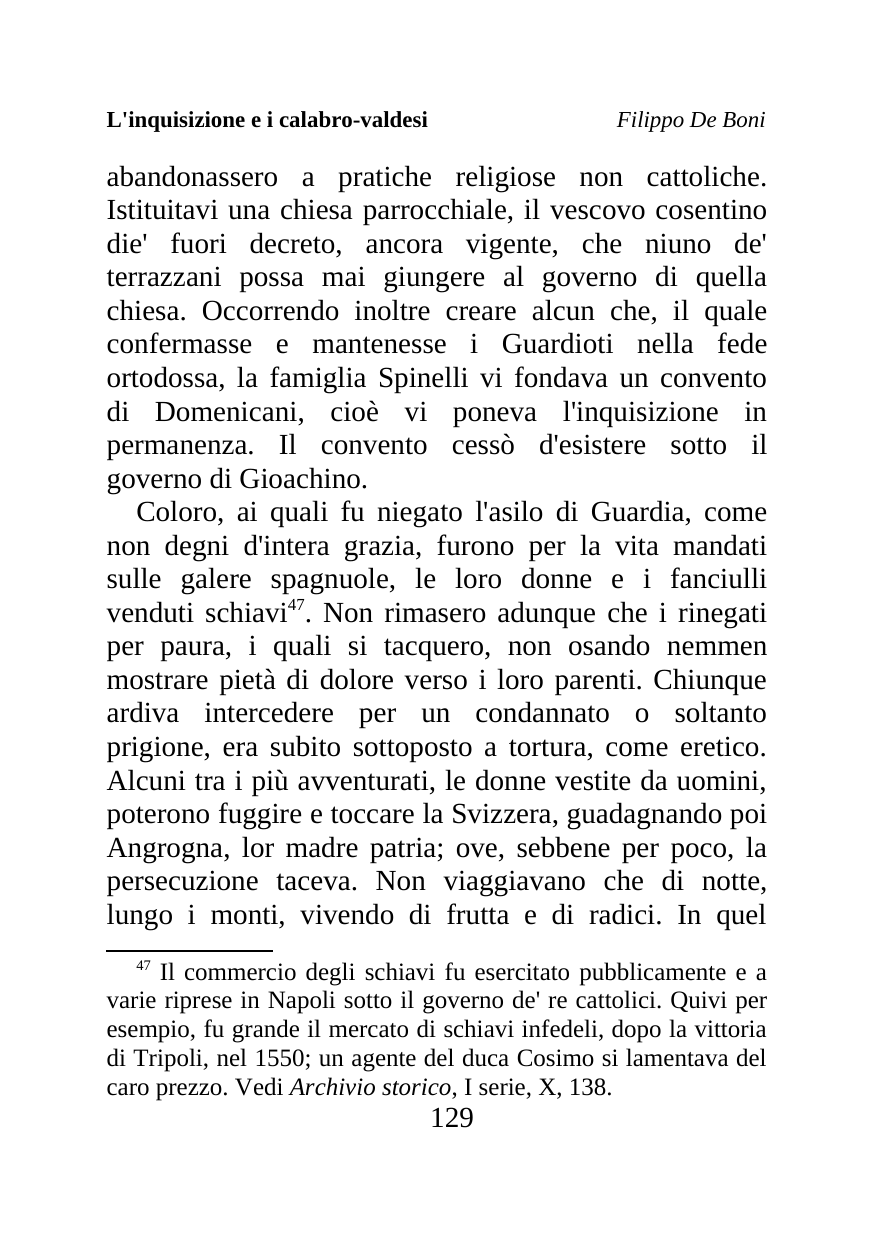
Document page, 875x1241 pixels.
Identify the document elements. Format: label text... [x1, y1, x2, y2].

text Coloro, ai quali fu niegato l'asilo di Guardia, come non degni d'intera grazia, furono per la vita mandati sulle galere spagnuole, le loro donne e i fanciulli venduti schiavi. Non rimasero adunque che i rinegati per paura, i quali si tacquero, non osando nemmen mostrare pietà di dolore verso i loro parenti. Chiunque ardiva intercedere per un condannato o soltanto prigione, era subito sottoposto a tortura, come eretico. Alcuni tra i più avventurati, le donne vestite da uomini, poterono fuggire e toccare la Svizzera, guadagnando poi Angrogna, lor madre patria; ove, sebbene per poco, la persecuzione taceva. Non viaggiavano che di notte, lungo i monti, vivendo di frutta e di radici. In quel [106, 494, 768, 930]
text Il commercio degli schiavi fu esercitato pubblicamente e a varie riprese in Napoli sotto il governo de' re cattolici. Quivi per esempio, fu grande il mercato di schiavi infedeli, dopo la vittoria di Tripoli, nel 1550; un agente del duca Cosimo si lamentava del caro prezzo. Vedi Archivio storico, I serie, X, 138. [106, 957, 768, 1100]
text abandonassero a pratiche religiose non cattoliche. Istituitavi una chiesa parrocchiale, il vescovo cosentino die' fuori decreto, ancora vigente, che niuno de' terrazzani possa mai giungere al governo di quella chiesa. Occorrendo inoltre creare alcun che, il quale confermasse e mantenesse i Guardioti nella fede ortodossa, la famiglia Spinelli vi fondava un convento di Domenicani, cioè vi poneva l'inquisizione in permanenza. Il convento cessò d'esistere sotto il governo di Gioachino. [106, 159, 768, 494]
